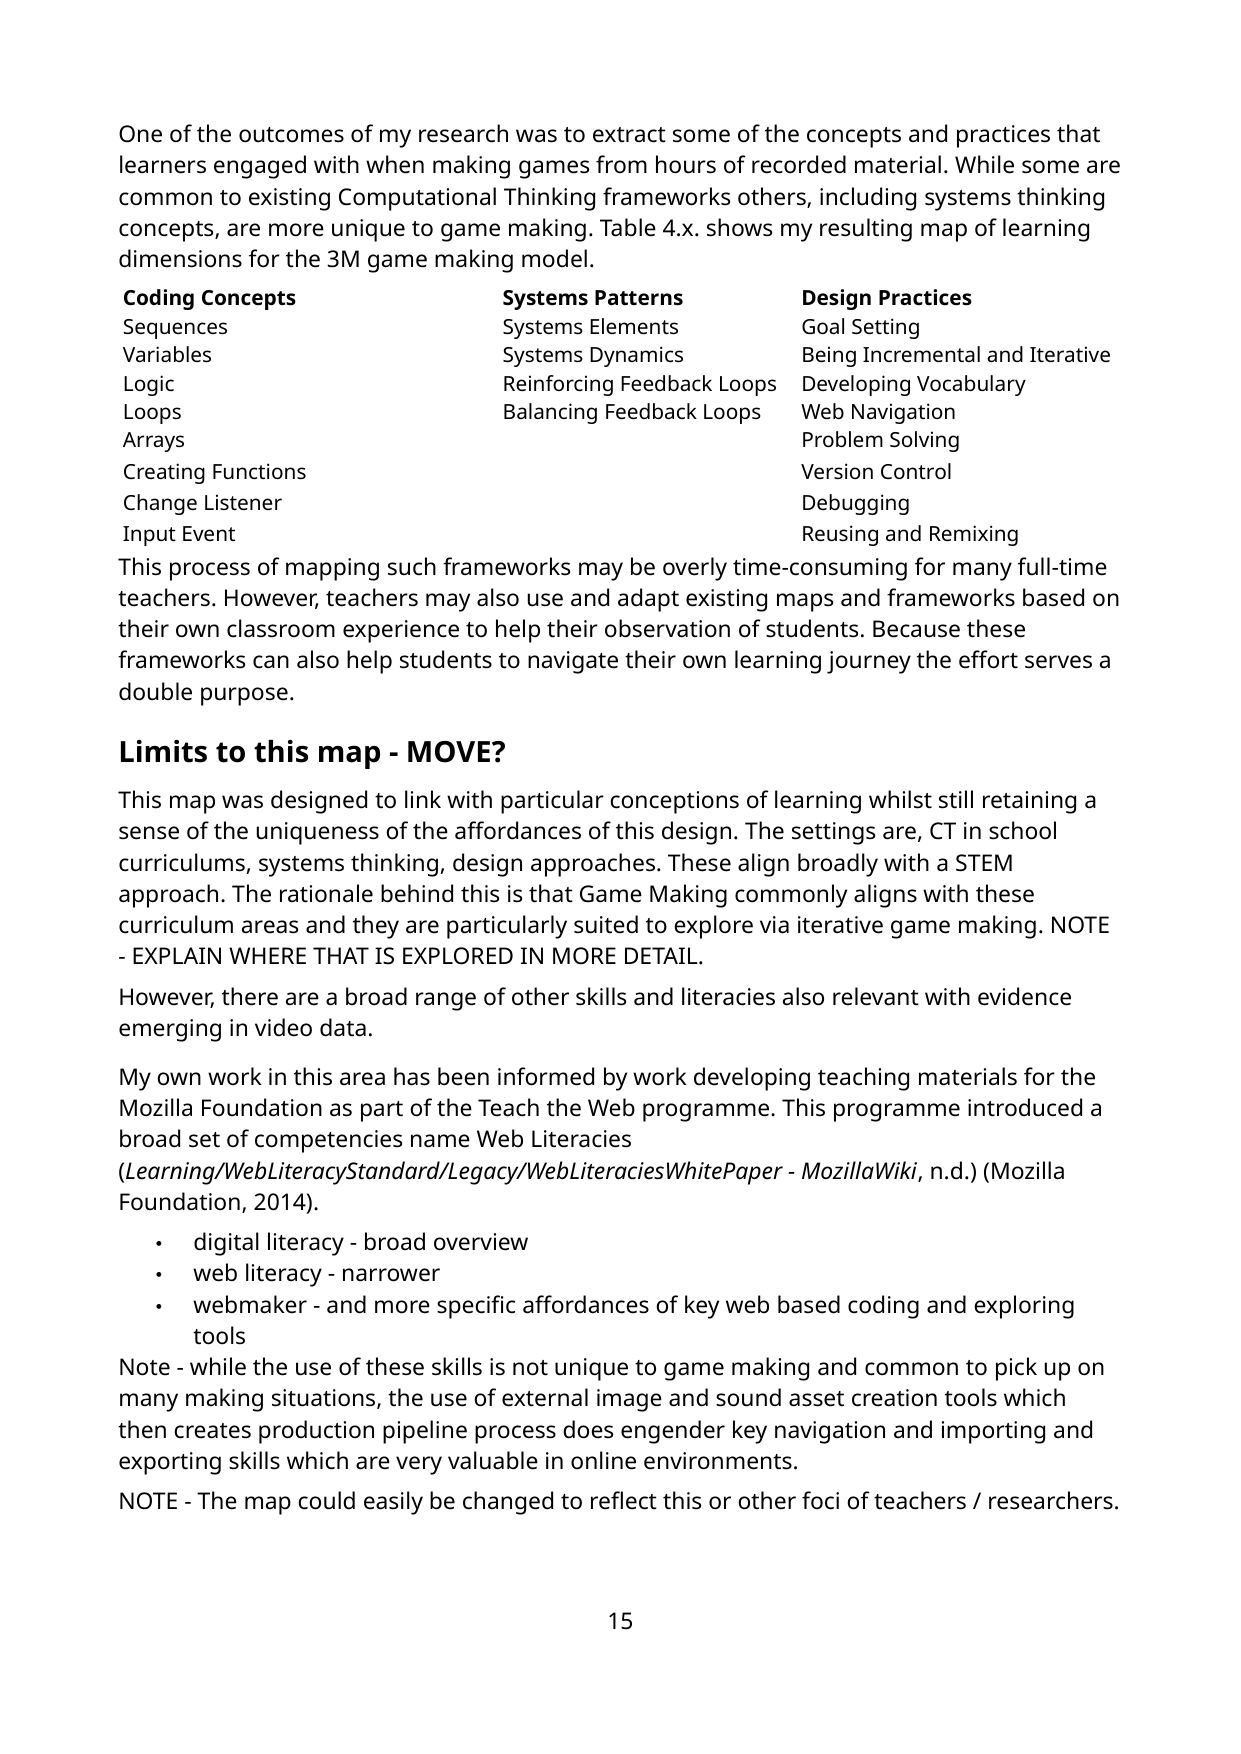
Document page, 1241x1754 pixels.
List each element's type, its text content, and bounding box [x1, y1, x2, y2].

table_cell Problem Solving [796, 426, 1122, 457]
subtitle Limits to this map - MOVE? [118, 732, 1122, 771]
list webmaker - and more specific affordances of key web based coding and exploring tools [156, 1288, 1122, 1351]
table_cell Change Listener [118, 488, 498, 519]
table_cell Debugging [796, 488, 1122, 519]
table_header Design Practices [796, 283, 1122, 312]
text This map was designed to link with particular conceptions of learning whilst still retaining a sense of the uniqueness of the affordances of this design. The settings are, CT in school curriculums, systems thinking, design approaches. These align broadly with a STEM approach. The rationale behind this is that Game Making commonly aligns with these curriculum areas and they are particularly suited to explore via iterative game making. NOTE - EXPLAIN WHERE THAT IS EXPLORED IN MORE DETAIL. [118, 784, 1122, 971]
table_cell Logic [118, 369, 498, 397]
table_cell [498, 426, 796, 457]
table_cell [498, 488, 796, 519]
table_header Coding Concepts [118, 283, 498, 312]
table_header Systems Patterns [498, 283, 796, 312]
table_cell [498, 519, 796, 551]
table_cell Creating Functions [118, 457, 498, 488]
table_cell Input Event [118, 519, 498, 551]
text NOTE - The map could easily be changed to reflect this or other foci of teachers / researchers. [118, 1485, 1122, 1516]
text Note - while the use of these skills is not unique to game making and common to pick up on many making situations, the use of external image and sound asset creation tools which then creates production pipeline process does engender key navigation and importing and exporting skills which are very valuable in online environments. [118, 1351, 1122, 1476]
text This process of mapping such frameworks may be overly time-consuming for many full-time teachers. However, teachers may also use and adapt existing maps and frameworks based on their own classroom experience to help their observation of students. Because these frameworks can also help students to navigate their own learning journey the effort serves a double purpose. [118, 551, 1122, 707]
table_cell Sequences [118, 312, 498, 340]
table_cell Version Control [796, 457, 1122, 488]
table_cell Goal Setting [796, 312, 1122, 340]
table_cell Loops [118, 397, 498, 426]
table_cell Systems Dynamics [498, 340, 796, 369]
table_cell Balancing Feedback Loops [498, 397, 796, 426]
table_cell Arrays [118, 426, 498, 457]
table_cell Developing Vocabulary [796, 369, 1122, 397]
table_cell Being Incremental and Iterative [796, 340, 1122, 369]
text My own work in this area has been informed by work developing teaching materials for the Mozilla Foundation as part of the Teach the Web programme. This programme introduced a broad set of competencies name Web Literacies (Learning/WebLiteracyStandard/Legacy/WebLiteraciesWhitePaper - MozillaWiki, n.d.) (Mozilla Foundation, 2014). [118, 1061, 1122, 1217]
table_cell Variables [118, 340, 498, 369]
text However, there are a broad range of other skills and literacies also relevant with evidence emerging in video data. [118, 980, 1122, 1043]
table_cell Reinforcing Feedback Loops [498, 369, 796, 397]
text One of the outcomes of my research was to extract some of the concepts and practices that learners engaged with when making games from hours of recorded material. While some are common to existing Computational Thinking frameworks others, including systems thinking concepts, are more unique to game making. Table 4.x. shows my resulting map of learning dimensions for the 3M game making model. [118, 118, 1122, 274]
table_cell Reusing and Remixing [796, 519, 1122, 551]
list digital literacy - broad overview [156, 1226, 1122, 1257]
table_cell [498, 457, 796, 488]
list web literacy - narrower [156, 1257, 1122, 1288]
table_cell Web Navigation [796, 397, 1122, 426]
table_cell Systems Elements [498, 312, 796, 340]
